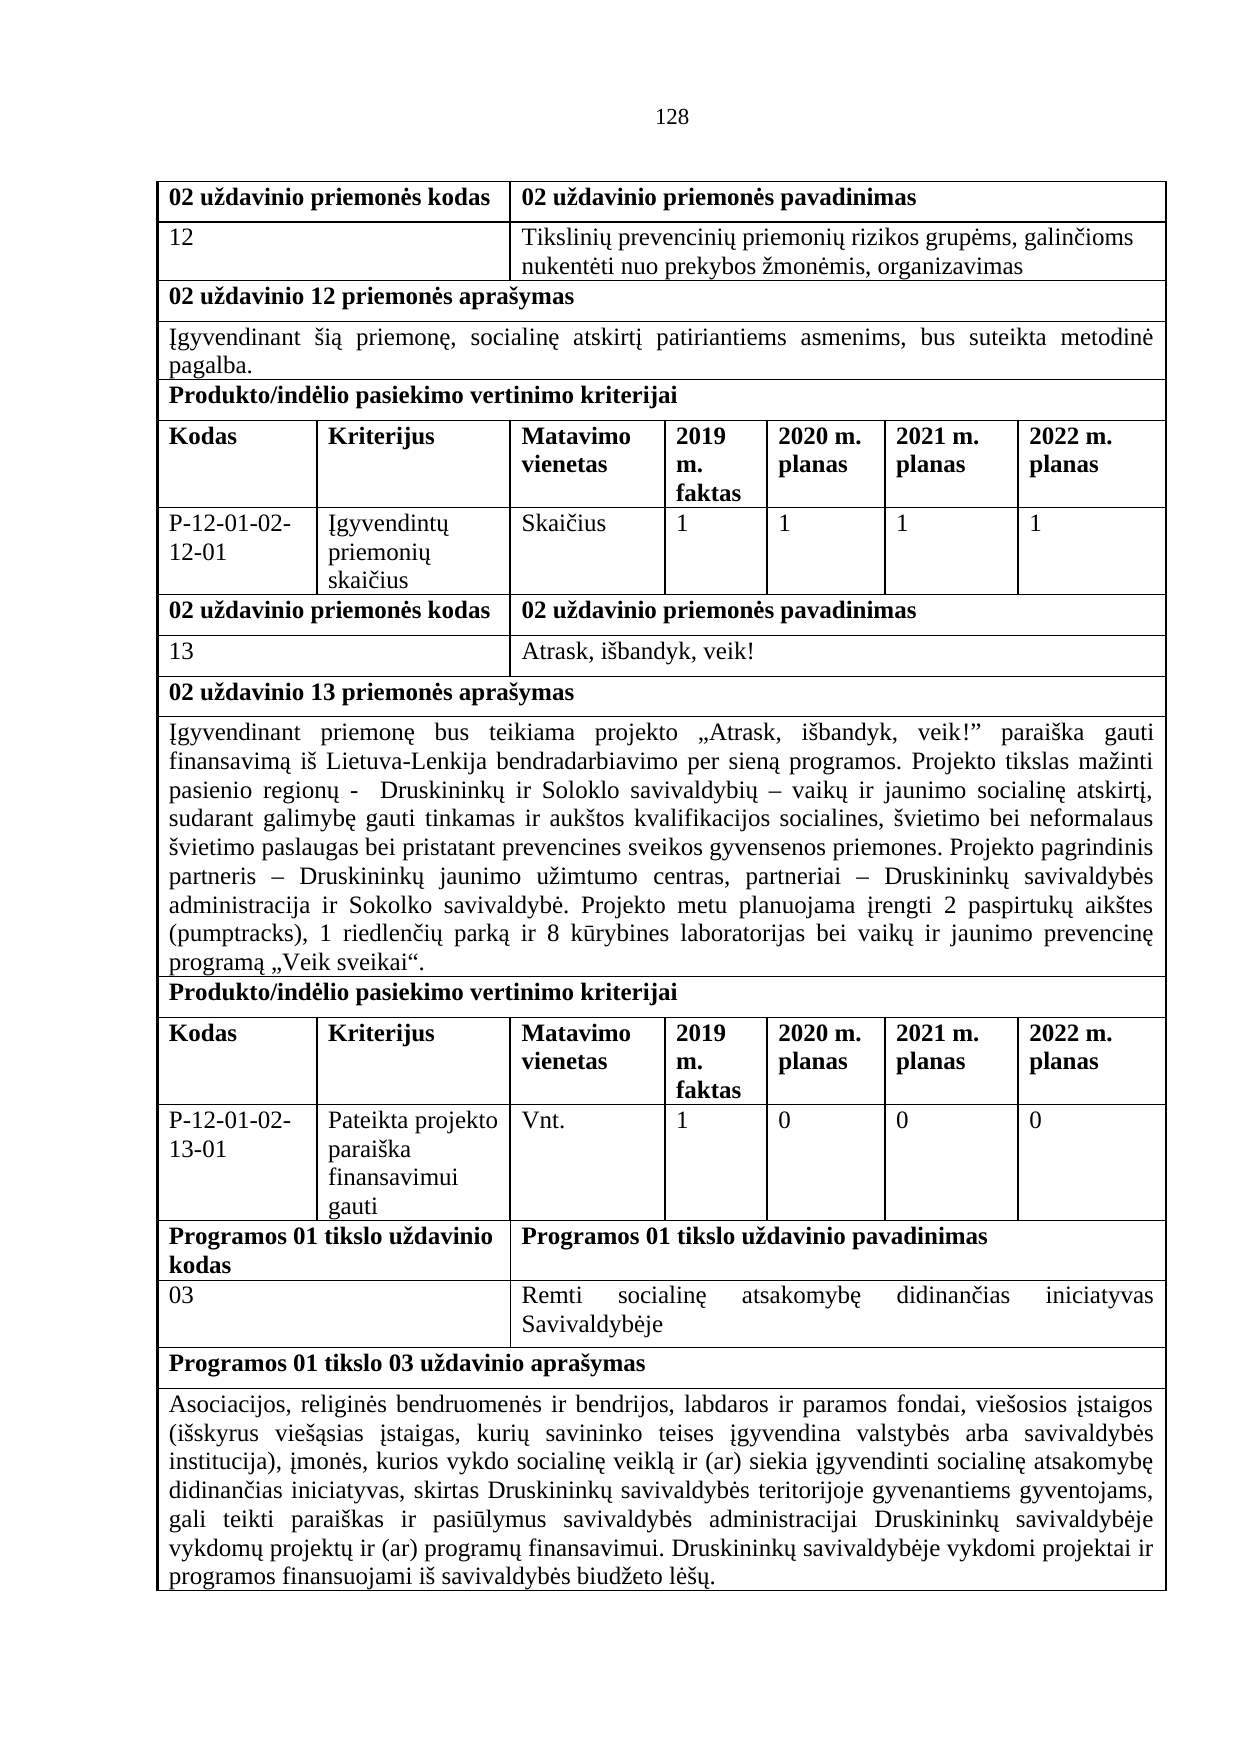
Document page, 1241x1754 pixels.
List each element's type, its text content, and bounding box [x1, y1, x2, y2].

table_cell 02 uždavinio priemonės pavadinimas [511, 182, 1165, 221]
table_cell Programos 01 tikslo uždavinio kodas [159, 1221, 510, 1279]
table_cell 02 uždavinio 12 priemonės aprašymas [159, 281, 1165, 321]
table_cell Atrask, išbandyk, veik! [511, 636, 1165, 676]
table_cell 0 [768, 1105, 884, 1220]
table_cell 2022 m. planas [1019, 1018, 1165, 1104]
table_cell 02 uždavinio priemonės kodas [159, 595, 509, 635]
table_cell Įgyvendinant šią priemonę, socialinę atskirtį patiriantiems asmenims, bus suteikta metodinė pagalba. [159, 322, 1165, 379]
table_cell 1 [666, 508, 766, 594]
table_cell 1 [886, 508, 1017, 594]
table_cell Tikslinių prevencinių priemonių rizikos grupėms, galinčioms nukentėti nuo prekybos žmonėmis, organizavimas [511, 223, 1165, 280]
table_cell Matavimo vienetas [511, 421, 664, 507]
table_cell 02 uždavinio 13 priemonės aprašymas [159, 677, 1165, 716]
table_cell 0 [886, 1105, 1017, 1220]
table_cell 13 [159, 636, 509, 676]
table_cell 2020 m. planas [768, 421, 884, 507]
table_cell 2021 m. planas [886, 1018, 1017, 1104]
table_cell Įgyvendintų priemonių skaičius [318, 508, 509, 594]
table_cell 02 uždavinio priemonės kodas [159, 182, 509, 221]
table_cell 03 [159, 1281, 510, 1347]
table_cell Asociacijos, religinės bendruomenės ir bendrijos, labdaros ir paramos fondai, viešosios įstaigos (išskyrus viešąsias įstaigas, kurių savininko teises įgyvendina valstybės arba savivaldybės institucija), įmonės, kurios vykdo socialinę veiklą ir (ar) siekia įgyvendinti socialinę atsakomybę didinančias iniciatyvas, skirtas Druskininkų savivaldybės teritorijoje gyvenantiems gyventojams, gali teikti paraiškas ir pasiūlymus savivaldybės administracijai Druskininkų savivaldybėje vykdomų projektų ir (ar) programų finansavimui. Druskininkų savivaldybėje vykdomi projektai ir programos finansuojami iš savivaldybės biudžeto lėšų. [159, 1389, 1165, 1590]
table_cell Produkto/indėlio pasiekimo vertinimo kriterijai [159, 977, 1165, 1017]
table_cell Remti socialinę atsakomybę didinančias iniciatyvas Savivaldybėje [511, 1281, 1165, 1347]
table_cell 12 [159, 223, 509, 280]
table_cell 2021 m. planas [886, 421, 1017, 507]
table_cell 2019 m. faktas [666, 421, 766, 507]
table_cell Kodas [159, 1018, 316, 1104]
table_cell Matavimo vienetas [511, 1018, 664, 1104]
table_cell Programos 01 tikslo uždavinio pavadinimas [511, 1221, 1165, 1279]
table_cell 1 [666, 1105, 766, 1220]
table_cell P-12-01-02-13-01 [159, 1105, 316, 1220]
table_cell Įgyvendinant priemonę bus teikiama projekto „Atrask, išbandyk, veik!” paraiška gauti finansavimą iš Lietuva-Lenkija bendradarbiavimo per sieną programos. Projekto tikslas mažinti pasienio regionų - Druskininkų ir Soloklo savivaldybių – vaikų ir jaunimo socialinę atskirtį, sudarant galimybę gauti tinkamas ir aukštos kvalifikacijos socialines, švietimo bei neformalaus švietimo paslaugas bei pristatant prevencines sveikos gyvensenos priemones. Projekto pagrindinis partneris – Druskininkų jaunimo užimtumo centras, partneriai – Druskininkų savivaldybės administracija ir Sokolko savivaldybė. Projekto metu planuojama įrengti 2 paspirtukų aikštes (pumptracks), 1 riedlenčių parką ir 8 kūrybines laboratorijas bei vaikų ir jaunimo prevencinę programą „Veik sveikai“. [159, 717, 1165, 976]
table_cell Skaičius [511, 508, 664, 594]
table_cell 1 [768, 508, 884, 594]
table_cell Produkto/indėlio pasiekimo vertinimo kriterijai [159, 380, 1165, 420]
table_cell 1 [1019, 508, 1165, 594]
table_cell Vnt. [511, 1105, 664, 1220]
table_cell Programos 01 tikslo 03 uždavinio aprašymas [159, 1348, 1165, 1388]
table_cell Kodas [159, 421, 316, 507]
table_cell Kriterijus [318, 421, 509, 507]
table_cell 2020 m. planas [768, 1018, 884, 1104]
table_cell 02 uždavinio priemonės pavadinimas [511, 595, 1165, 635]
table_cell 2019 m. faktas [666, 1018, 766, 1104]
table_cell P-12-01-02-12-01 [159, 508, 316, 594]
table_cell 2022 m. planas [1019, 421, 1165, 507]
table_cell Pateikta projekto paraiška finansavimui gauti [318, 1105, 509, 1220]
table_cell Kriterijus [318, 1018, 509, 1104]
table_cell 0 [1019, 1105, 1165, 1220]
